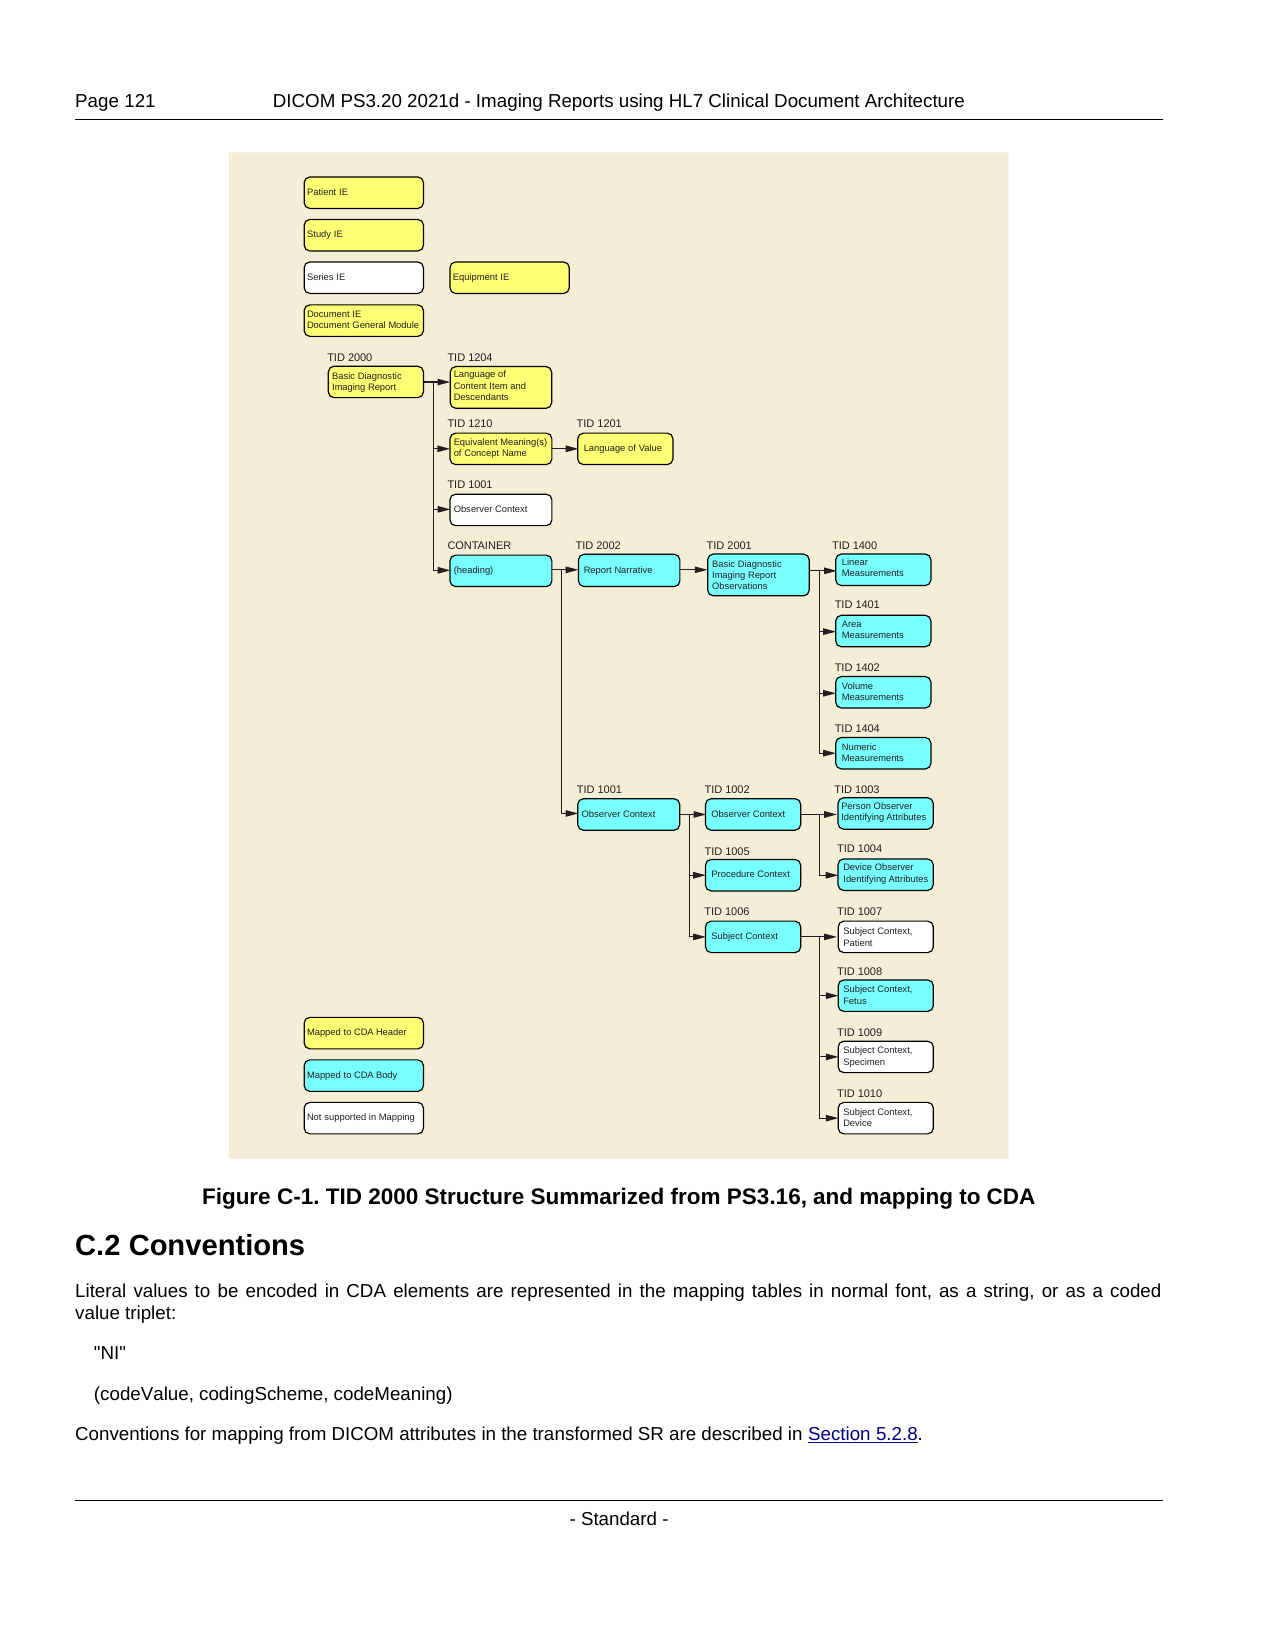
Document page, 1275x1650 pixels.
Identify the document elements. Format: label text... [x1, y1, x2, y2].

text Conventions for mapping from DICOM attributes in the transformed SR are described in Section 5.2.8. [75, 1423, 1162, 1444]
text "NI" [94, 1342, 1162, 1364]
text C.2 Conventions [75, 1228, 1162, 1261]
text (codeValue, codingScheme, codeMeaning) [94, 1382, 1162, 1404]
text Figure C-1. TID 2000 Structure Summarized from PS3.16, and mapping to CDA [75, 1183, 1162, 1209]
text Literal values to be encoded in CDA elements are represented in the mapping tables in normal font, as a string, or as a coded value triplet: [75, 1280, 1162, 1323]
